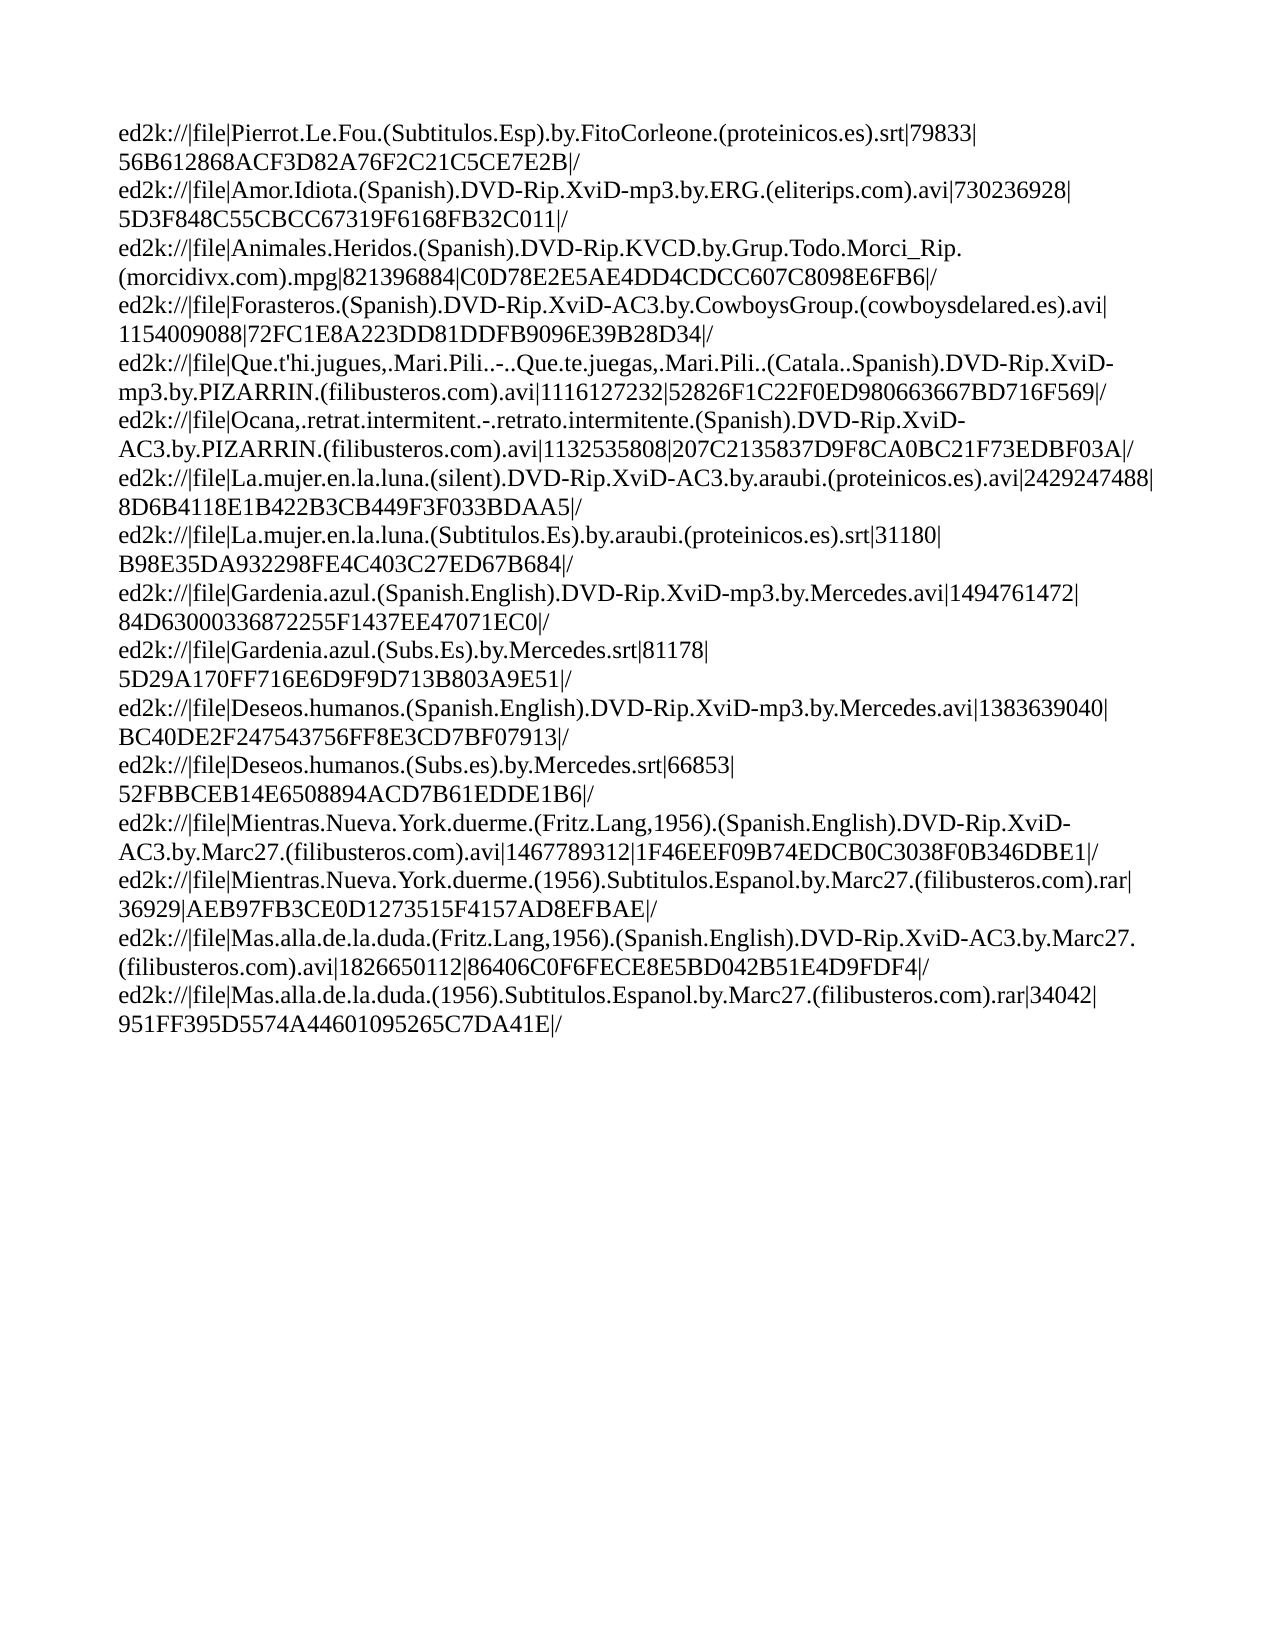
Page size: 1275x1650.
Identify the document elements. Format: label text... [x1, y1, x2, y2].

text ed2k://|file|Animales.Heridos.(Spanish).DVD-Rip.KVCD.by.Grup.Todo.Morci_Rip.(morcidivx.com).mpg|821396884|C0D78E2E5AE4DD4CDCC607C8098E6FB6|/ [118, 233, 1157, 291]
text ed2k://|file|La.mujer.en.la.luna.(Subtitulos.Es).by.araubi.(proteinicos.es).srt|31180|B98E35DA932298FE4C403C27ED67B684|/ [118, 521, 1157, 578]
text ed2k://|file|Amor.Idiota.(Spanish).DVD-Rip.XviD-mp3.by.ERG.(eliterips.com).avi|730236928|5D3F848C55CBCC67319F6168FB32C011|/ [118, 176, 1157, 233]
text ed2k://|file|Ocana,.retrat.intermitent.-.retrato.intermitente.(Spanish).DVD-Rip.XviD-AC3.by.PIZARRIN.(filibusteros.com).avi|1132535808|207C2135837D9F8CA0BC21F73EDBF03A|/ [118, 406, 1157, 463]
text ed2k://|file|La.mujer.en.la.luna.(silent).DVD-Rip.XviD-AC3.by.araubi.(proteinicos.es).avi|2429247488|8D6B4118E1B422B3CB449F3F033BDAA5|/ [118, 463, 1157, 521]
text ed2k://|file|Que.t'hi.jugues,.Mari.Pili..-..Que.te.juegas,.Mari.Pili..(Catala..Spanish).DVD-Rip.XviD-mp3.by.PIZARRIN.(filibusteros.com).avi|1116127232|52826F1C22F0ED980663667BD716F569|/ [118, 348, 1157, 406]
text ed2k://|file|Mientras.Nueva.York.duerme.(1956).Subtitulos.Espanol.by.Marc27.(filibusteros.com).rar|36929|AEB97FB3CE0D1273515F4157AD8EFBAE|/ [118, 866, 1157, 923]
text ed2k://|file|Gardenia.azul.(Subs.Es).by.Mercedes.srt|81178|5D29A170FF716E6D9F9D713B803A9E51|/ [118, 636, 1157, 693]
text ed2k://|file|Gardenia.azul.(Spanish.English).DVD-Rip.XviD-mp3.by.Mercedes.avi|1494761472|84D63000336872255F1437EE47071EC0|/ [118, 578, 1157, 636]
text ed2k://|file|Forasteros.(Spanish).DVD-Rip.XviD-AC3.by.CowboysGroup.(cowboysdelared.es).avi|1154009088|72FC1E8A223DD81DDFB9096E39B28D34|/ [118, 291, 1157, 348]
text ed2k://|file|Deseos.humanos.(Subs.es).by.Mercedes.srt|66853|52FBBCEB14E6508894ACD7B61EDDE1B6|/ [118, 751, 1157, 808]
text ed2k://|file|Pierrot.Le.Fou.(Subtitulos.Esp).by.FitoCorleone.(proteinicos.es).srt|79833|56B612868ACF3D82A76F2C21C5CE7E2B|/ [118, 118, 1157, 176]
text ed2k://|file|Mas.alla.de.la.duda.(1956).Subtitulos.Espanol.by.Marc27.(filibusteros.com).rar|34042|951FF395D5574A44601095265C7DA41E|/ [118, 981, 1157, 1038]
text ed2k://|file|Mas.alla.de.la.duda.(Fritz.Lang,1956).(Spanish.English).DVD-Rip.XviD-AC3.by.Marc27.(filibusteros.com).avi|1826650112|86406C0F6FECE8E5BD042B51E4D9FDF4|/ [118, 923, 1157, 981]
text ed2k://|file|Mientras.Nueva.York.duerme.(Fritz.Lang,1956).(Spanish.English).DVD-Rip.XviD-AC3.by.Marc27.(filibusteros.com).avi|1467789312|1F46EEF09B74EDCB0C3038F0B346DBE1|/ [118, 808, 1157, 866]
text ed2k://|file|Deseos.humanos.(Spanish.English).DVD-Rip.XviD-mp3.by.Mercedes.avi|1383639040|BC40DE2F247543756FF8E3CD7BF07913|/ [118, 693, 1157, 751]
